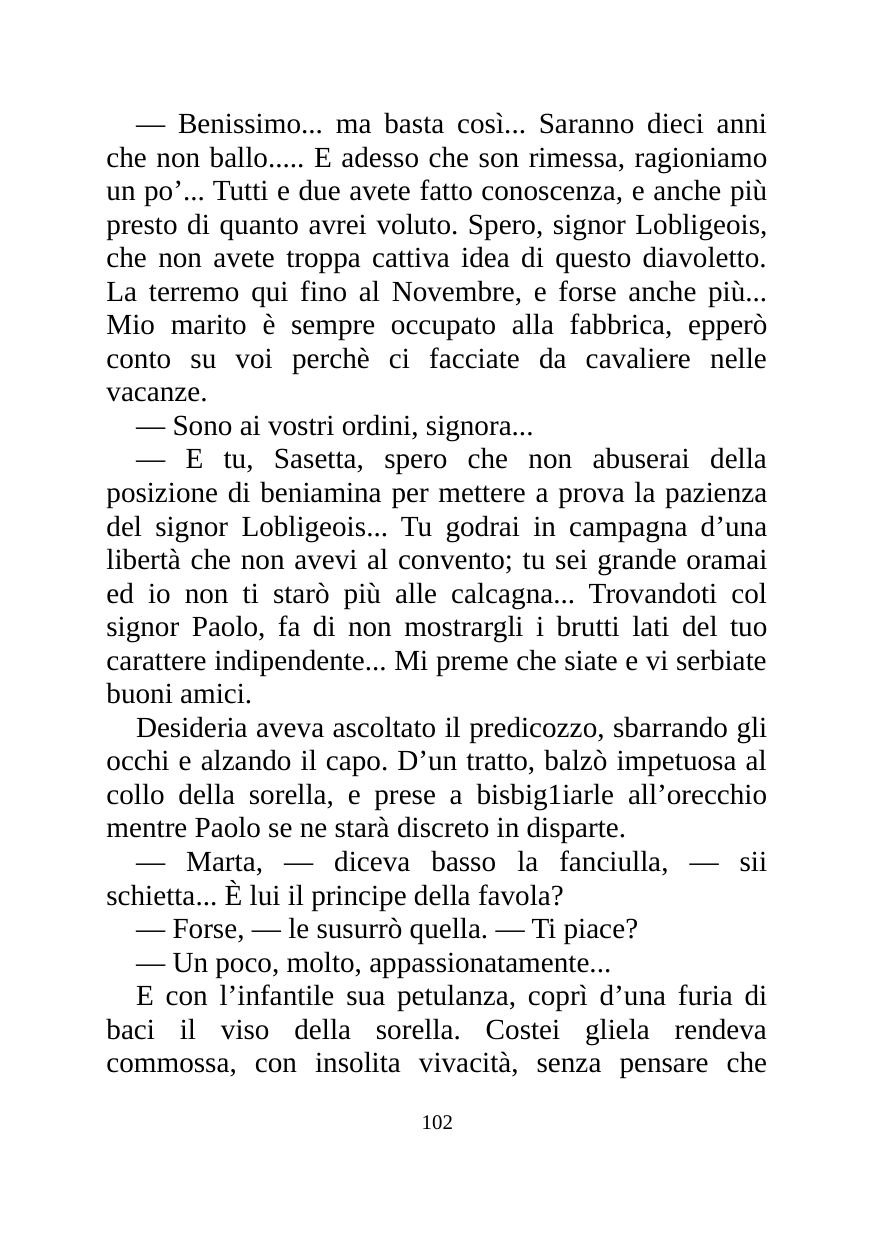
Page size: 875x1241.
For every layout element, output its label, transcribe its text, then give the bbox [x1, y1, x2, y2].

text — E tu, Sasetta, spero che non abuserai della posizione di beniamina per mettere a prova la pazienza del signor Lobligeois... Tu godrai in campagna d’una libertà che non avevi al convento; tu sei grande oramai ed io non ti starò più alle calcagna... Trovandoti col signor Paolo, fa di non mostrargli i brutti lati del tuo carattere indipendente... Mi preme che siate e vi serbiate buoni amici. [106, 442, 768, 710]
text Desideria aveva ascoltato il predicozzo, sbarrando gli occhi e alzando il capo. D’un tratto, balzò impetuosa al collo della sorella, e prese a bisbig1iarle all’orecchio mentre Paolo se ne starà discreto in disparte. [106, 710, 768, 844]
text — Sono ai vostri ordini, signora... [106, 408, 768, 442]
text — Forse, — le susurrò quella. — Ti piace? [106, 911, 768, 945]
text E con l’infantile sua petulanza, coprì d’una furia di baci il viso della sorella. Costei gliela rendeva commossa, con insolita vivacità, senza pensare che [106, 978, 768, 1079]
text — Benissimo... ma basta così... Saranno dieci anni che non ballo..... E adesso che son rimessa, ragioniamo un po’... Tutti e due avete fatto conoscenza, e anche più presto di quanto avrei voluto. Spero, signor Lobligeois, che non avete troppa cattiva idea di questo diavoletto. La terremo qui fino al Novembre, e forse anche più... Mio marito è sempre occupato alla fabbrica, epperò conto su voi perchè ci facciate da cavaliere nelle vacanze. [106, 106, 768, 408]
text — Un poco, molto, appassionatamente... [106, 945, 768, 978]
text — Marta, — diceva basso la fanciulla, — sii schietta... È lui il principe della favola? [106, 844, 768, 911]
